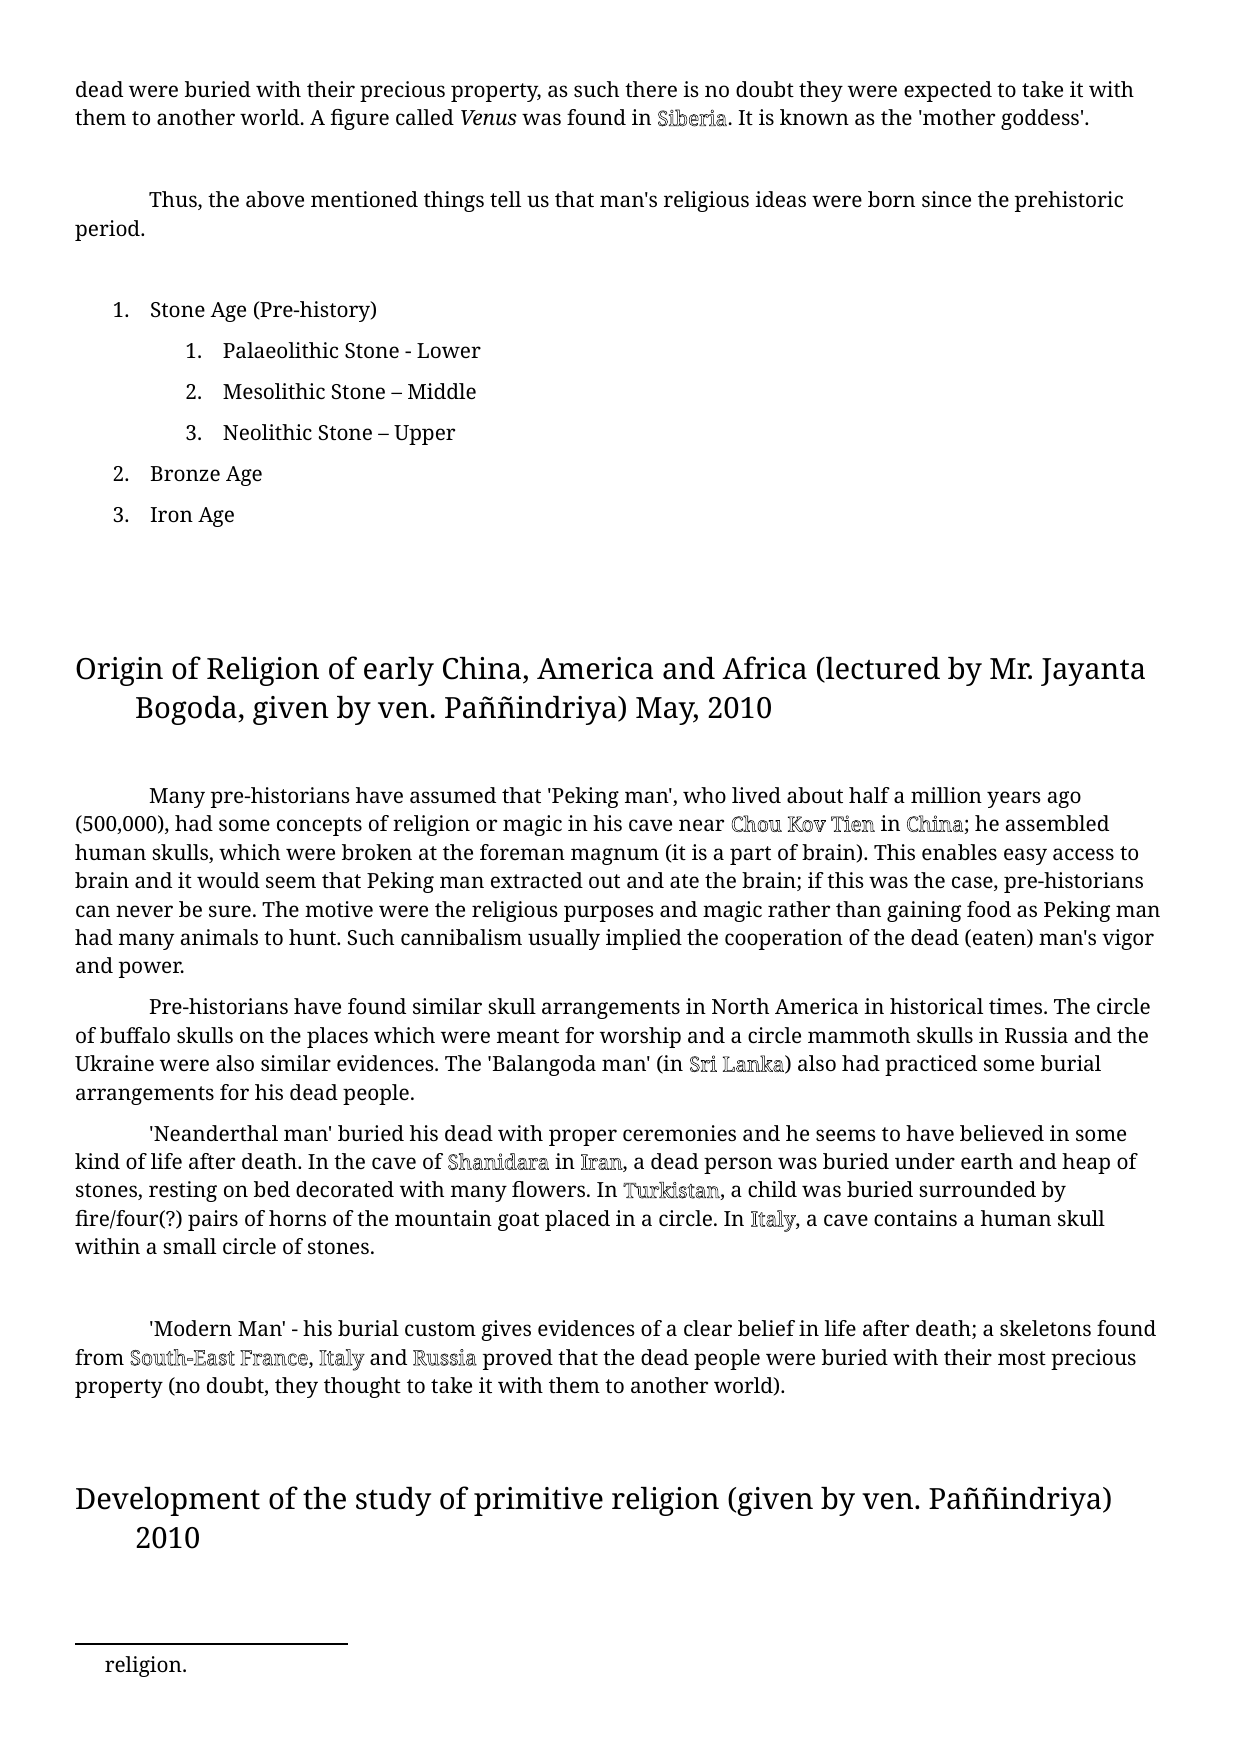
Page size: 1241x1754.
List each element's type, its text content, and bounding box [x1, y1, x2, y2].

subtitle Development of the study of primitive religion (given by ven. Paññindriya) 2010 [75, 1478, 1165, 1557]
list Mesolithic Stone – Middle [185, 377, 1165, 406]
subtitle Origin of Religion of early China, America and Africa (lectured by Mr. Jayanta Bogoda, given by ven. Paññindriya) May, 2010 [75, 648, 1165, 727]
text 'Modern Man' - his burial custom gives evidences of a clear belief in life after death; a skeletons found from South-East France, Italy and Russia proved that the dead people were buried with their most precious property (no doubt, they thought to take it with them to another world). [75, 1314, 1165, 1400]
text religion. [75, 1650, 1165, 1679]
list Bronze Age [112, 459, 1165, 488]
text Many pre-historians have assumed that 'Peking man', who lived about half a million years ago (500,000), had some concepts of religion or magic in his cave near Chou Kov Tien in China; he assembled human skulls, which were broken at the foreman magnum (it is a part of brain). This enables easy access to brain and it would seem that Peking man extracted out and ate the brain; if this was the case, pre-historians can never be sure. The motive were the religious purposes and magic rather than gaining food as Peking man had many animals to hunt. Such cannibalism usually implied the cooperation of the dead (eaten) man's vigor and power. [75, 781, 1165, 980]
list Stone Age (Pre-history) [112, 296, 1165, 324]
list Neolithic Stone – Upper [185, 418, 1165, 447]
list Palaeolithic Stone - Lower [185, 337, 1165, 365]
text dead were buried with their precious property, as such there is no doubt they were expected to take it with them to another world. A figure called Venus was found in Siberia. It is known as the 'mother goddess'. [75, 75, 1165, 132]
text Pre-historians have found similar skull arrangements in North America in historical times. The circle of buffalo skulls on the places which were meant for worship and a circle mammoth skulls in Russia and the Ukraine were also similar evidences. The 'Balangoda man' (in Sri Lanka) also had practiced some burial arrangements for his dead people. [75, 992, 1165, 1106]
text 'Neanderthal man' buried his dead with proper ceremonies and he seems to have believed in some kind of life after death. In the cave of Shanidara in Iran, a dead person was buried under earth and heap of stones, resting on bed decorated with many flowers. In Turkistan, a child was buried surrounded by fire/four(?) pairs of horns of the mountain goat placed in a circle. In Italy, a cave contains a human skull within a small circle of stones. [75, 1119, 1165, 1261]
list Iron Age [112, 500, 1165, 529]
text Thus, the above mentioned things tell us that man's religious ideas were born since the prehistoric period. [75, 185, 1165, 242]
